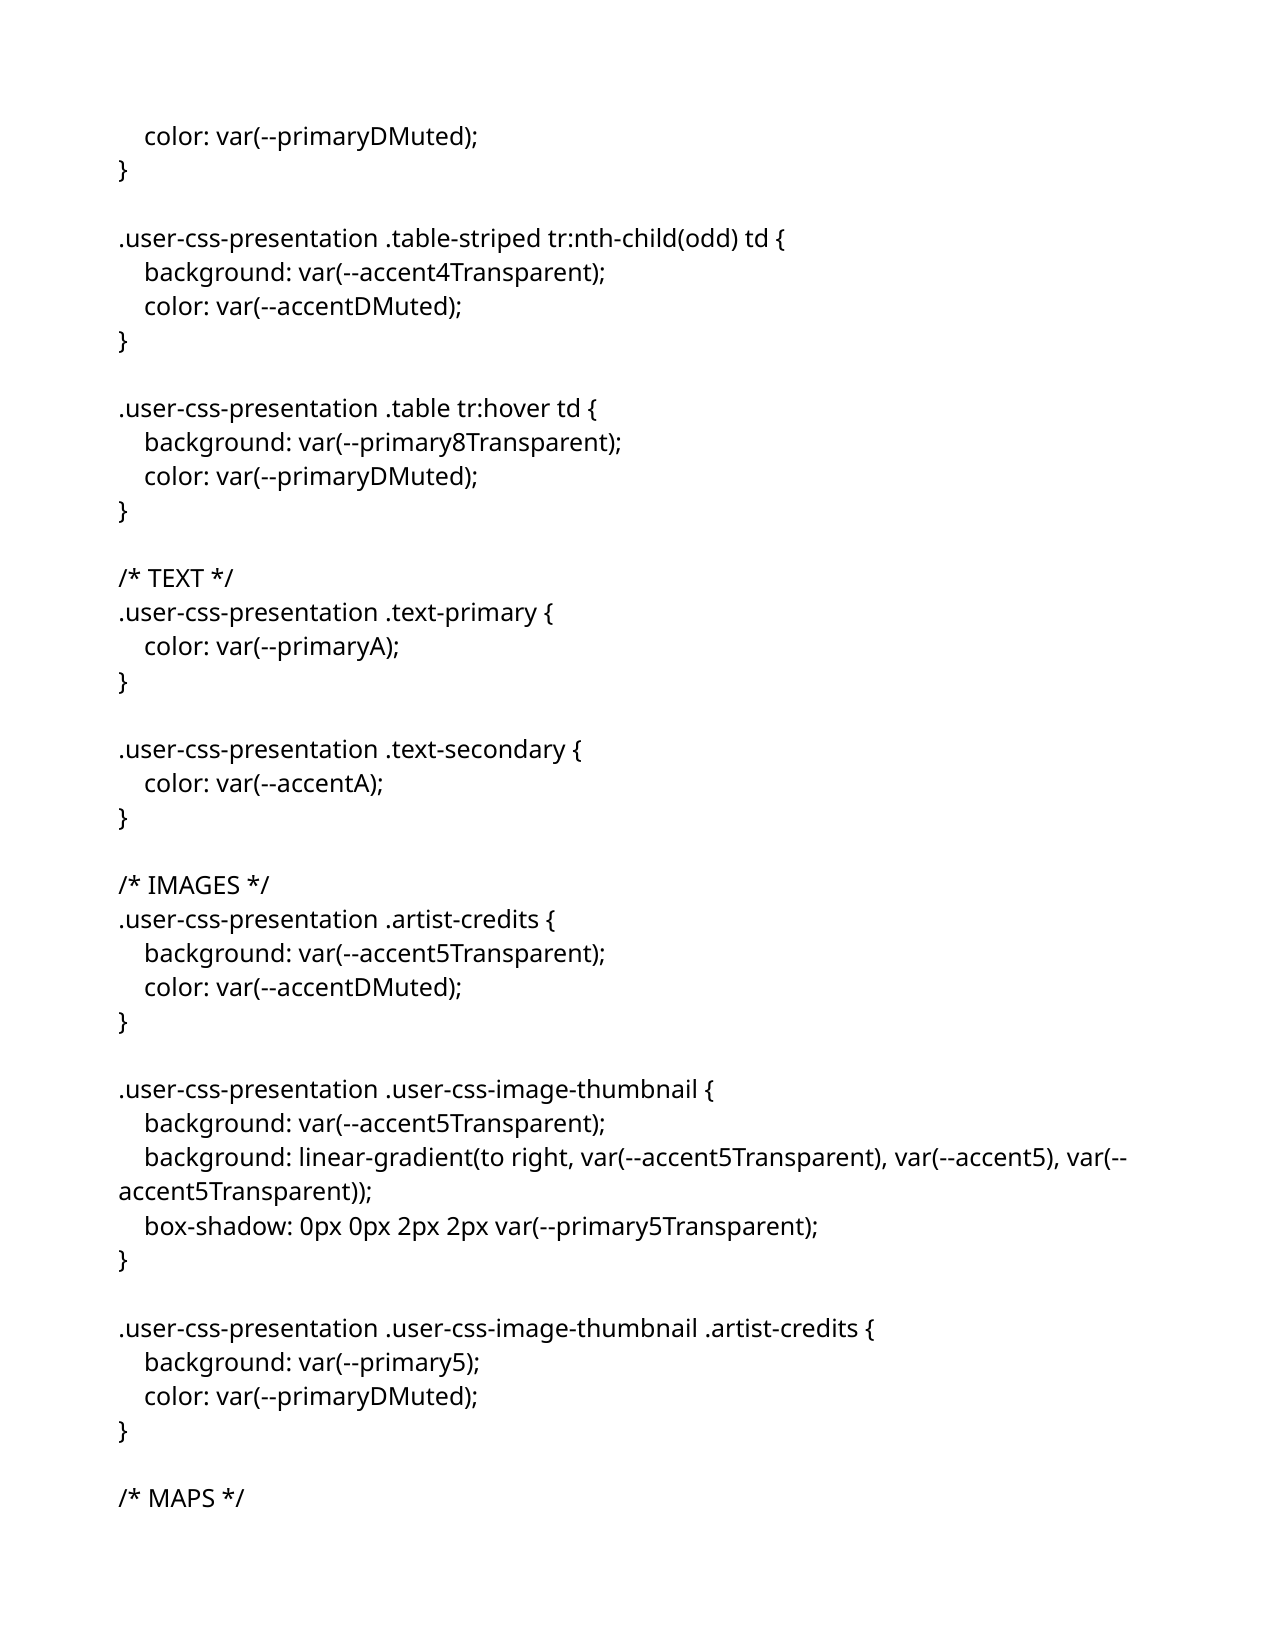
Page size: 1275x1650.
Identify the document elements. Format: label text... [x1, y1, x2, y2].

text } [118, 1412, 1157, 1447]
text } [118, 493, 1157, 527]
text color: var(--accentDMuted); [118, 288, 1157, 322]
text background: var(--accent5Transparent); [118, 936, 1157, 970]
text .user-css-presentation .text-primary { [118, 595, 1157, 629]
text box-shadow: 0px 0px 2px 2px var(--primary5Transparent); [118, 1208, 1157, 1242]
text } [118, 799, 1157, 833]
text background: var(--accent5Transparent); [118, 1106, 1157, 1140]
text } [118, 1004, 1157, 1038]
text background: var(--primary5); [118, 1344, 1157, 1378]
text .user-css-presentation .user-css-image-thumbnail { [118, 1072, 1157, 1106]
text /* MAPS */ [118, 1481, 1157, 1515]
text .user-css-presentation .table-striped tr:nth-child(odd) td { [118, 220, 1157, 254]
text background: var(--primary8Transparent); [118, 425, 1157, 459]
text color: var(--primaryDMuted); [118, 459, 1157, 493]
text .user-css-presentation .text-secondary { [118, 731, 1157, 765]
text } [118, 152, 1157, 186]
text } [118, 322, 1157, 357]
text color: var(--primaryA); [118, 629, 1157, 663]
text color: var(--accentA); [118, 765, 1157, 799]
text .user-css-presentation .table tr:hover td { [118, 391, 1157, 425]
text .user-css-presentation .user-css-image-thumbnail .artist-credits { [118, 1310, 1157, 1344]
text /* IMAGES */ [118, 867, 1157, 902]
text color: var(--primaryDMuted); [118, 1378, 1157, 1412]
text color: var(--accentDMuted); [118, 970, 1157, 1004]
text background: linear-gradient(to right, var(--accent5Transparent), var(--accent5), var(--accent5Transparent)); [118, 1140, 1157, 1208]
text background: var(--accent4Transparent); [118, 254, 1157, 288]
text /* TEXT */ [118, 561, 1157, 595]
text color: var(--primaryDMuted); [118, 118, 1157, 152]
text } [118, 1242, 1157, 1276]
text } [118, 663, 1157, 697]
text .user-css-presentation .artist-credits { [118, 902, 1157, 936]
